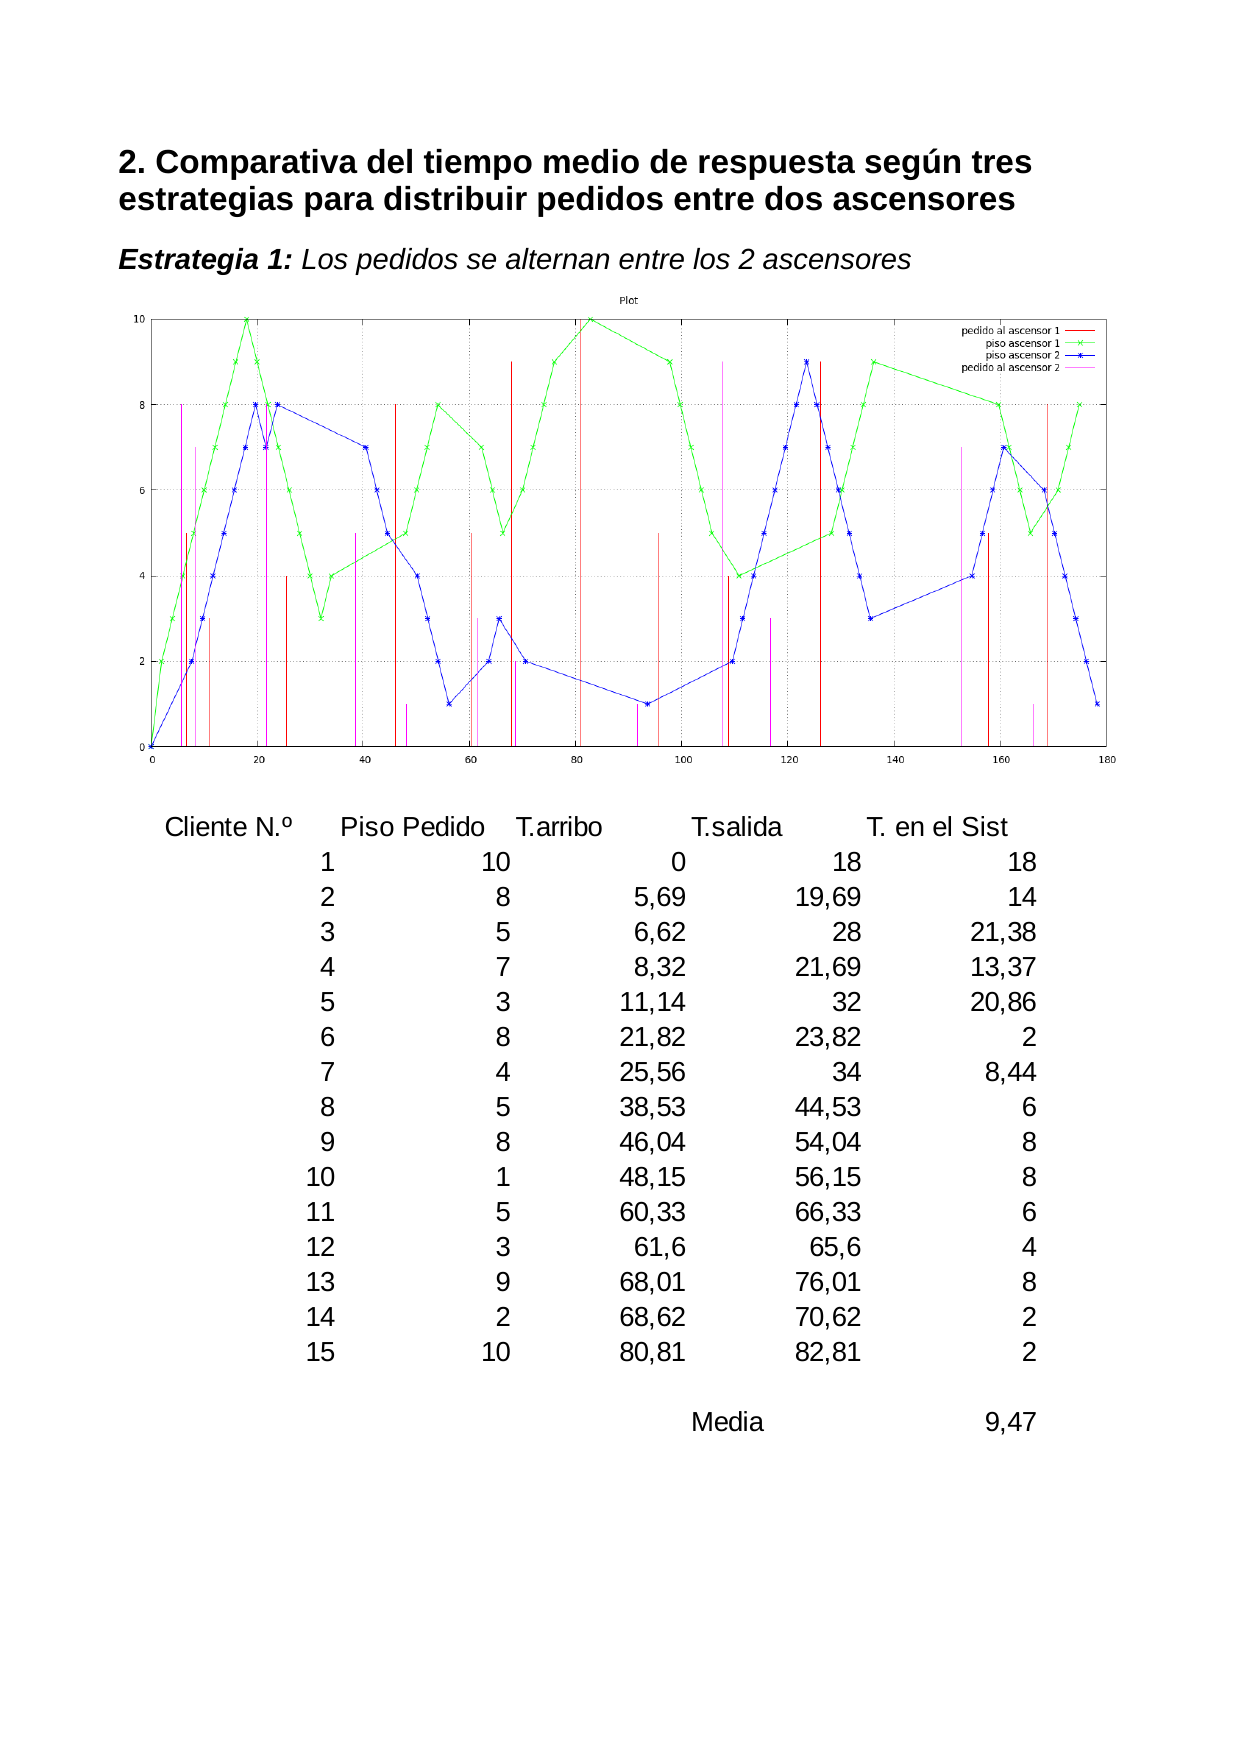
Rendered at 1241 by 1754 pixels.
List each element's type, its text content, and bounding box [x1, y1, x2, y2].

subtitle 2. Comparativa del tiempo medio de respuesta según tres estrategias para distribuir pedidos entre dos ascensores [118, 143, 1122, 218]
picture [118, 281, 1123, 771]
subtitle Estrategia 1: Los pedidos se alternan entre los 2 ascensores [118, 243, 1122, 275]
